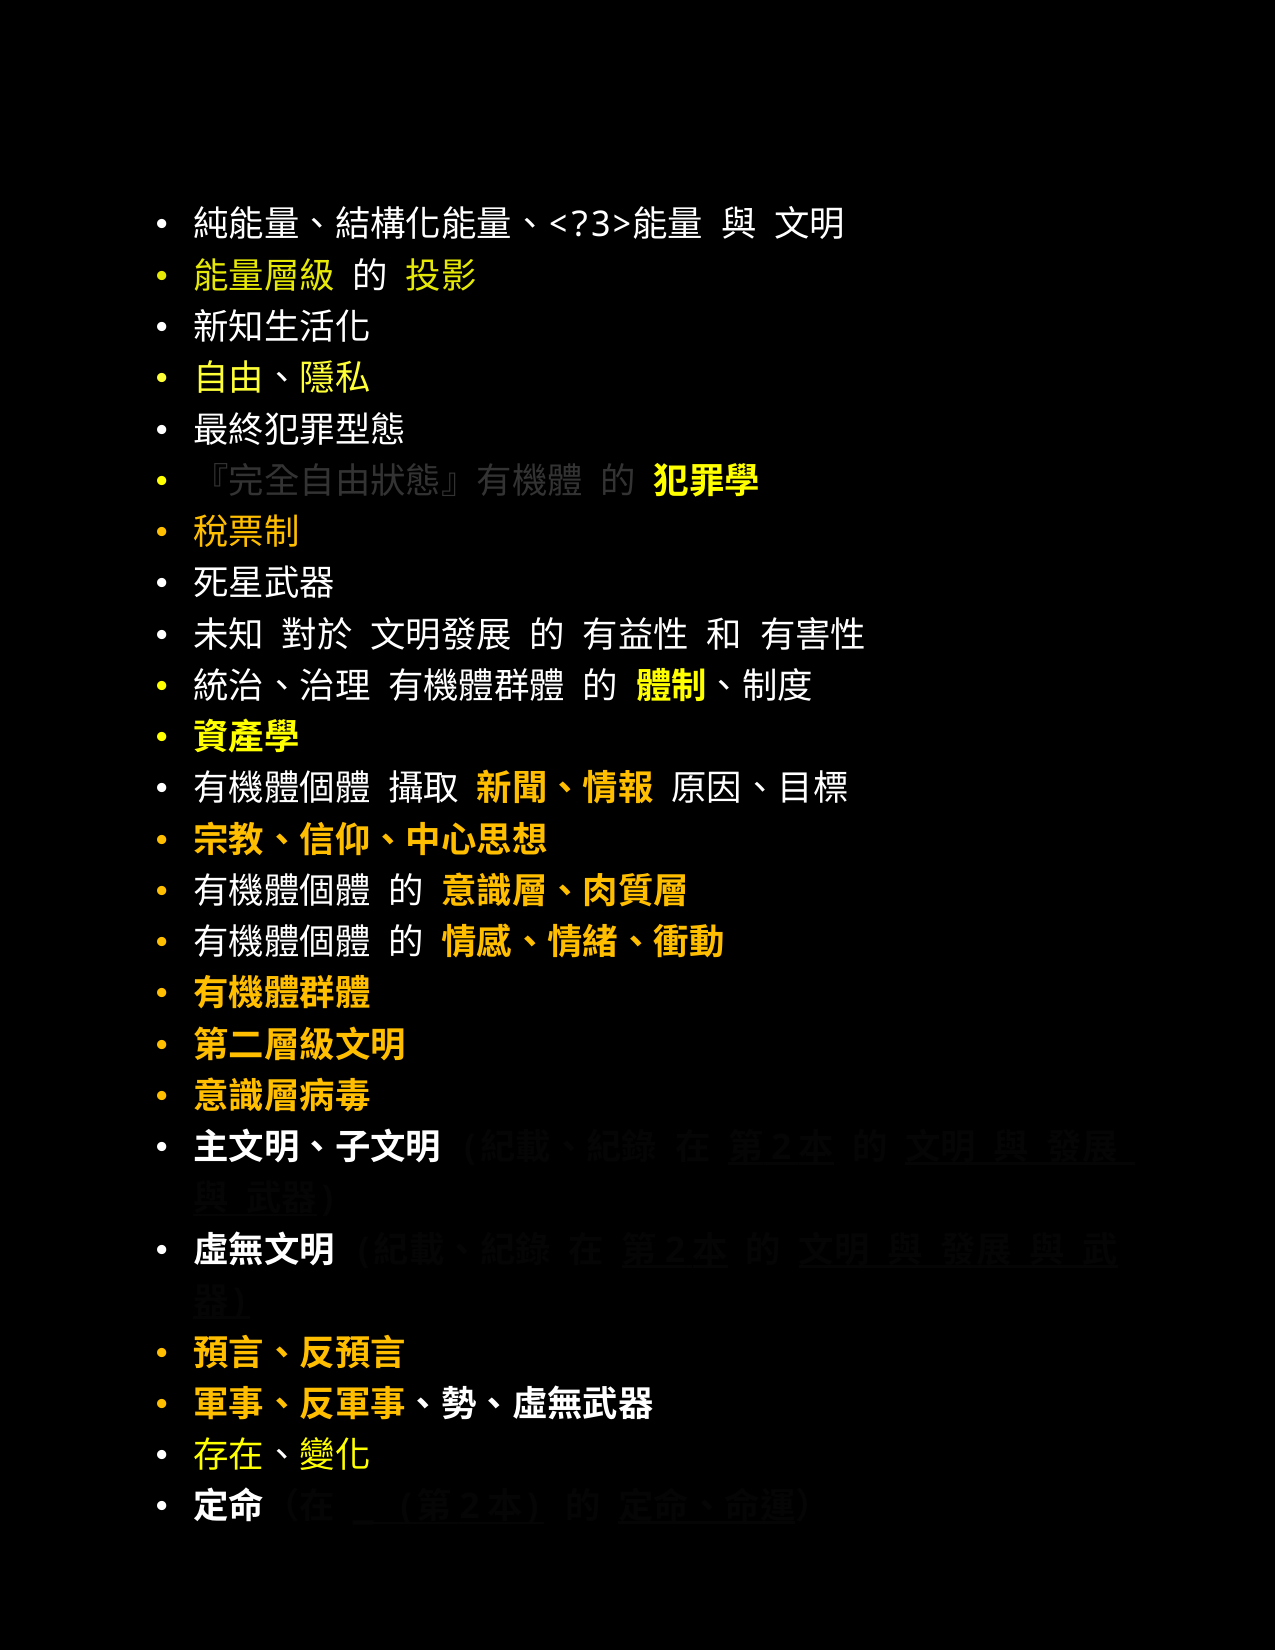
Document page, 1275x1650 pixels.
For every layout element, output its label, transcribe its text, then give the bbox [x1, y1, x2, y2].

list 預言、反預言 [156, 1324, 1157, 1375]
list 軍事、反軍事、勢、虛無武器 [156, 1375, 1157, 1426]
list 『完全自由狀態』有機體 的 犯罪學 [156, 452, 1157, 503]
list 第二層級文明 [156, 1016, 1157, 1067]
list 意識層病毒 [156, 1067, 1157, 1118]
list 有機體個體 攝取 新聞、情報 原因、目標 [156, 760, 1157, 811]
list 有機體群體 [156, 965, 1157, 1016]
list 新知生活化 [156, 298, 1157, 350]
list 死星武器 [156, 555, 1157, 606]
list 有機體個體 的 情感、情緒、衝動 [156, 913, 1157, 965]
list 存在、變化 [156, 1426, 1157, 1478]
list 有機體個體 的 意識層、肉質層 [156, 862, 1157, 913]
list 資產學 [156, 708, 1157, 760]
list 未知 對於 文明發展 的 有益性 和 有害性 [156, 606, 1157, 657]
list 能量層級 的 投影 [156, 247, 1157, 298]
list 純能量、結構化能量、<?3>能量 與 文明 [156, 196, 1157, 247]
list 統治、治理 有機體群體 的 體制、制度 [156, 657, 1157, 708]
list 最終犯罪型態 [156, 401, 1157, 452]
list 稅票制 [156, 503, 1157, 555]
list 自由、隱私 [156, 350, 1157, 401]
list 主文明、子文明 (紀載、紀錄 在 第2本 的 文明 與 發展 與 武器) [156, 1118, 1157, 1221]
list 定命（在 _ (第2本) 的 定命、命運） [156, 1478, 1157, 1529]
list 宗教、信仰、中心思想 [156, 811, 1157, 862]
list 虛無文明 (紀載、紀錄 在 第2本 的 文明 與 發展 與 武器) [156, 1221, 1157, 1324]
